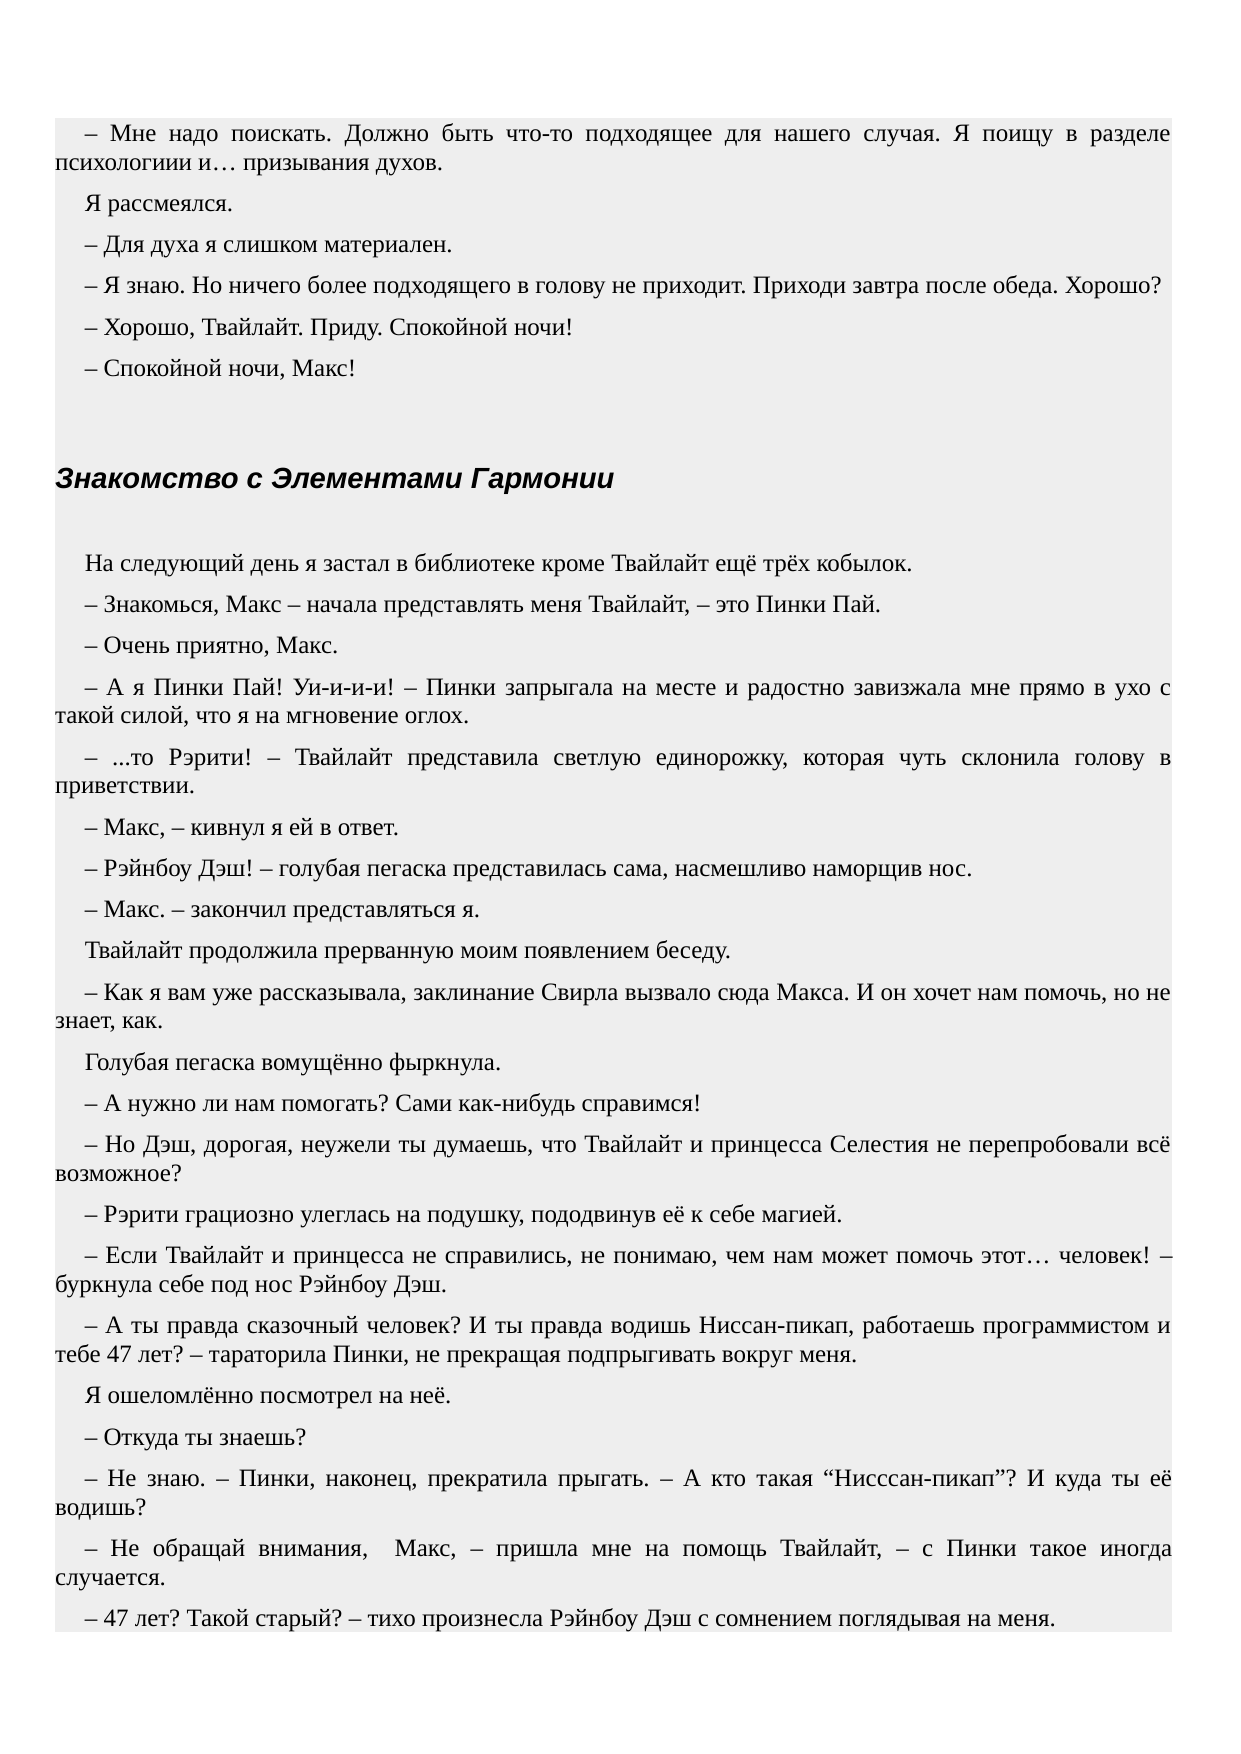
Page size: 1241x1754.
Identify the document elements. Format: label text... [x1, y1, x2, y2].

text – Рэрити грациозно улеглась на подушку, пододвинув её к себе магией. [55, 1199, 1172, 1228]
text Голубая пегаска вомущённо фыркнула. [55, 1047, 1172, 1075]
text – Мне надо поискать. Должно быть что-то подходящее для нашего случая. Я поищу в разделе психологиии и… призывания духов. [55, 118, 1172, 176]
text – Спокойной ночи, Макс! [55, 353, 1172, 382]
text – Но Дэш, дорогая, неужели ты думаешь, что Твайлайт и принцесса Селестия не перепробовали всё возможное? [55, 1129, 1172, 1187]
text – Очень приятно, Макс. [55, 630, 1172, 659]
text Я рассмеялся. [55, 188, 1172, 217]
text – Если Твайлайт и принцесса не справились, не понимаю, чем нам может помочь этот… человек! – буркнула себе под нос Рэйнбоу Дэш. [55, 1240, 1172, 1298]
text – Рэйнбоу Дэш! – голубая пегаска представилась сама, насмешливо наморщив нос. [55, 853, 1172, 882]
text Я ошеломлённо посмотрел на неё. [55, 1380, 1172, 1409]
subtitle Знакомство с Элементами Гармонии [55, 461, 1172, 494]
text На следующий день я застал в библиотеке кроме Твайлайт ещё трёх кобылок. [55, 548, 1172, 577]
text – Макс, – кивнул я ей в ответ. [55, 812, 1172, 840]
text – Макс. – закончил представляться я. [55, 894, 1172, 923]
text – А нужно ли нам помогать? Сами как-нибудь справимся! [55, 1088, 1172, 1117]
text – Хорошо, Твайлайт. Приду. Спокойной ночи! [55, 312, 1172, 341]
text – Я знаю. Но ничего более подходящего в голову не приходит. Приходи завтра после обеда. Хорошо? [55, 271, 1172, 299]
text – Откуда ты знаешь? [55, 1422, 1172, 1450]
text – Как я вам уже рассказывала, заклинание Свирла вызвало сюда Макса. И он хочет нам помочь, но не знает, как. [55, 977, 1172, 1034]
text – А я Пинки Пай! Уи-и-и-и! – Пинки запрыгала на месте и радостно завизжала мне прямо в ухо с такой силой, что я на мгновение оглох. [55, 672, 1172, 729]
text – А ты правда сказочный человек? И ты правда водишь Ниссан-пикап, работаешь программистом и тебе 47 лет? – тараторила Пинки, не прекращая подпрыгивать вокруг меня. [55, 1310, 1172, 1368]
text – Для духа я слишком материален. [55, 229, 1172, 258]
text Твайлайт продолжила прерванную моим появлением беседу. [55, 935, 1172, 964]
text – Не знаю. – Пинки, наконец, прекратила прыгать. – А кто такая “Нисссан-пикап”? И куда ты её водишь? [55, 1463, 1172, 1520]
text – Не обращай внимания, Макс, – пришла мне на помощь Твайлайт, – с Пинки такое иногда случается. [55, 1533, 1172, 1590]
text – ...то Рэрити! – Твайлайт представила светлую единорожку, которая чуть склонила голову в приветствии. [55, 742, 1172, 799]
text – Знакомься, Макс – начала представлять меня Твайлайт, – это Пинки Пай. [55, 589, 1172, 618]
text – 47 лет? Такой старый? – тихо произнесла Рэйнбоу Дэш с сомнением поглядывая на меня. [55, 1603, 1172, 1632]
